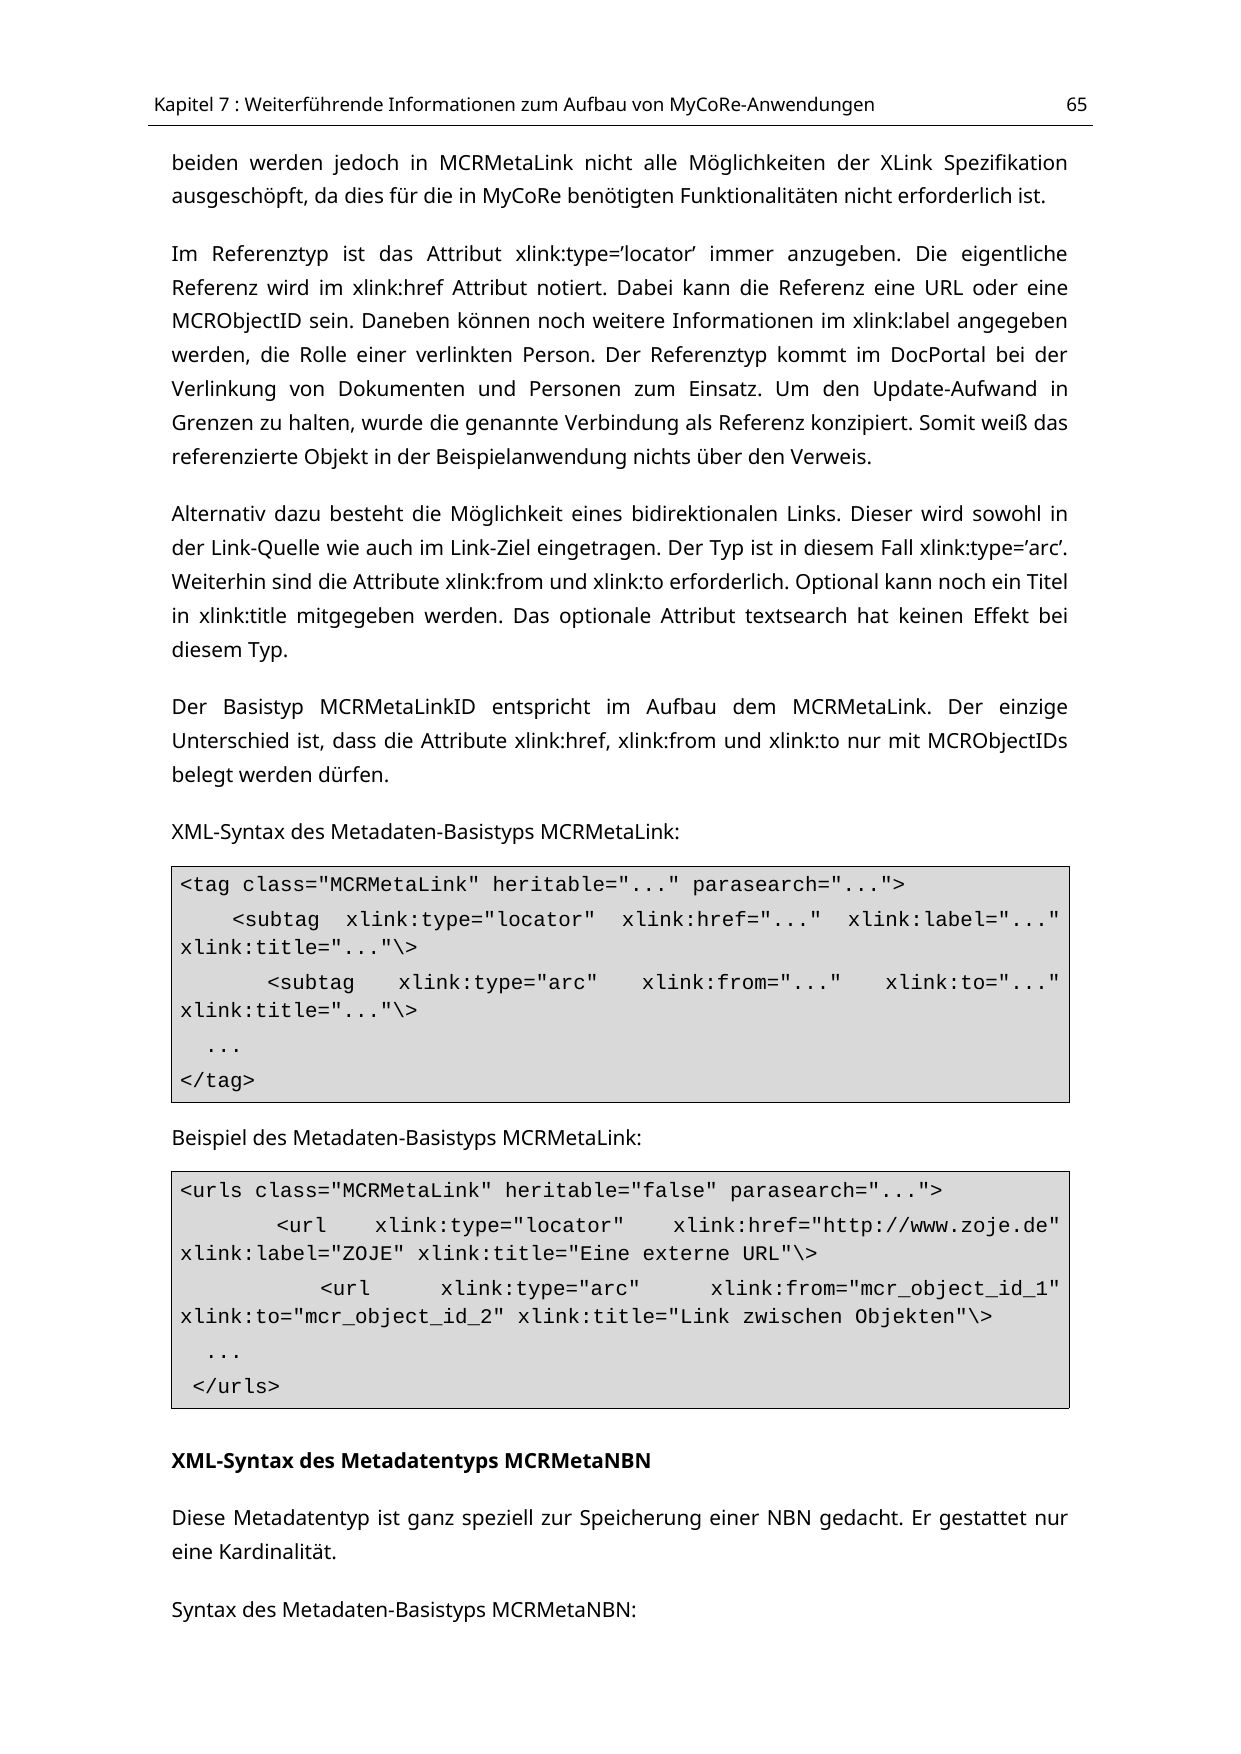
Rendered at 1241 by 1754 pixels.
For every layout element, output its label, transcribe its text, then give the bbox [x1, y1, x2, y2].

text </tag> [172, 1062, 1069, 1102]
text <subtag xlink:type="locator" xlink:href="..." xlink:label="..." xlink:title="..."\> [172, 901, 1069, 961]
text beiden werden jedoch in MCRMetaLink nicht alle Möglichkeiten der XLink Spezifikation ausgeschöpft, da dies für die in MyCoRe benötigten Funktionalitäten nicht erforderlich ist. [171, 148, 1069, 210]
text <tag class="MCRMetaLink" heritable="..." parasearch="..."> [172, 867, 1069, 898]
text Syntax des Metadaten-Basistyps MCRMetaNBN: [171, 1595, 1069, 1623]
text <url xlink:type="arc" xlink:from="mcr_object_id_1" xlink:to="mcr_object_id_2" xlink:title="Link zwischen Objekten"\> [172, 1269, 1069, 1330]
text <urls class="MCRMetaLink" heritable="false" parasearch="..."> [172, 1172, 1069, 1203]
text <subtag xlink:type="arc" xlink:from="..." xlink:to="..." xlink:title="..."\> [172, 964, 1069, 1024]
text Alternativ dazu besteht die Möglichkeit eines bidirektionalen Links. Dieser wird sowohl in der Link-Quelle wie auch im Link-Ziel eingetragen. Der Typ ist in diesem Fall xlink:type=’arc’. Weiterhin sind die Attribute xlink:from und xlink:to erforderlich. Optional kann noch ein Titel in xlink:title mitgegeben werden. Das optionale Attribut textsearch hat keinen Effekt bei diesem Typ. [171, 499, 1069, 663]
text <url xlink:type="locator" xlink:href="http://www.zoje.de" xlink:label="ZOJE" xlink:title="Eine externe URL"\> [172, 1206, 1069, 1266]
text XML-Syntax des Metadaten-Basistyps MCRMetaLink: [171, 817, 1069, 846]
subtitle XML-Syntax des Metadatentyps MCRMetaNBN [171, 1446, 1092, 1474]
text Diese Metadatentyp ist ganz speziell zur Speicherung einer NBN gedacht. Er gestattet nur eine Kardinalität. [171, 1503, 1069, 1566]
text ... [172, 1333, 1069, 1365]
text Beispiel des Metadaten-Basistyps MCRMetaLink: [171, 1123, 1069, 1151]
text Der Basistyp MCRMetaLinkID entspricht im Aufbau dem MCRMetaLink. Der einzige Unterschied ist, dass die Attribute xlink:href, xlink:from und xlink:to nur mit MCRObjectIDs belegt werden dürfen. [171, 692, 1069, 788]
text Im Referenztyp ist das Attribut xlink:type=’locator’ immer anzugeben. Die eigentliche Referenz wird im xlink:href Attribut notiert. Dabei kann die Referenz eine URL oder eine MCRObjectID sein. Daneben können noch weitere Informationen im xlink:label angegeben werden, die Rolle einer verlinkten Person. Der Referenztyp kommt im DocPortal bei der Verlinkung von Dokumenten und Personen zum Einsatz. Um den Update-Aufwand in Grenzen zu halten, wurde die genannte Verbindung als Referenz konzipiert. Somit weiß das referenzierte Objekt in der Beispielanwendung nichts über den Verweis. [171, 239, 1069, 470]
text ... [172, 1027, 1069, 1059]
text </urls> [172, 1368, 1069, 1408]
